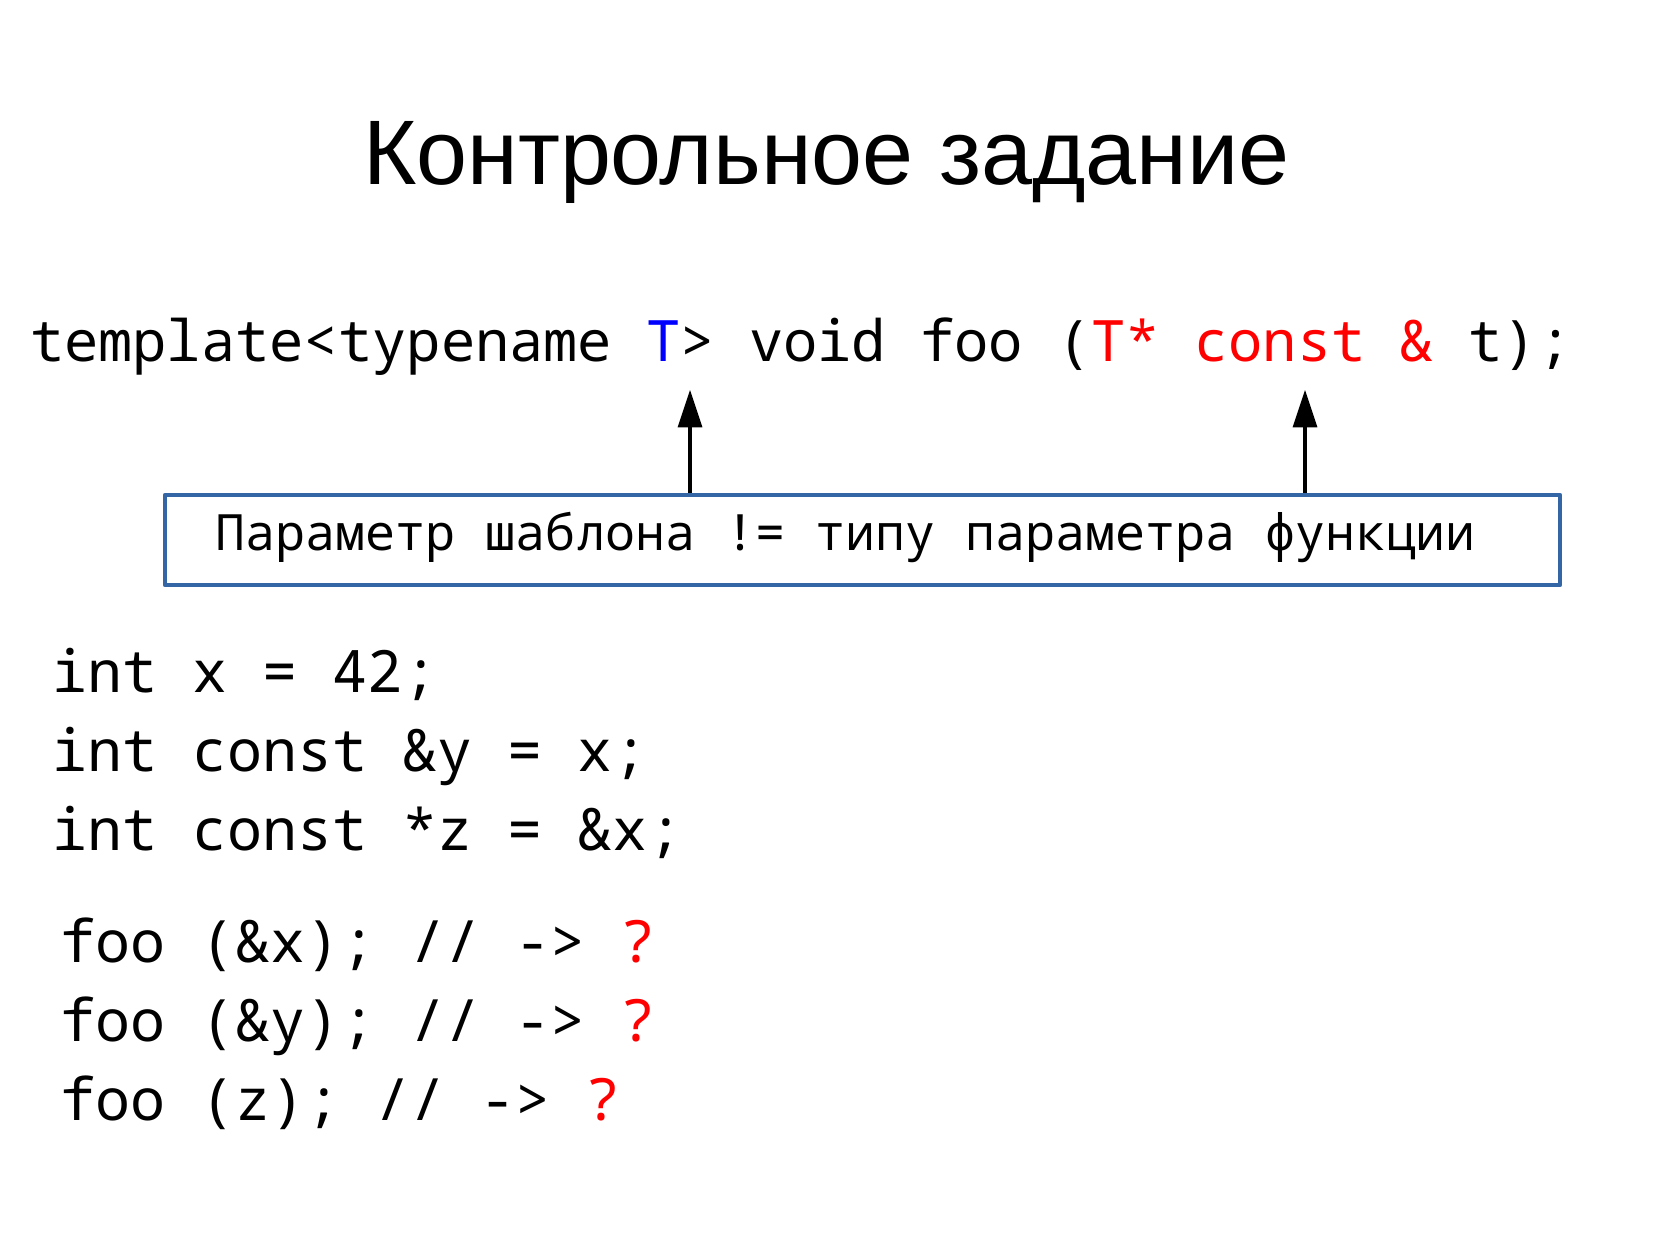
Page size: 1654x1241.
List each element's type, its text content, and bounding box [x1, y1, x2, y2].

list foo (&x); // -> ? foo (&y); // -> ? foo (z); // -> ? [60, 900, 1606, 1186]
list template<typename T> void foo (T* const & t); [30, 300, 1654, 420]
title Контрольное задание [82, 49, 1571, 257]
list int x = 42; int const &y = x; int const *z = &x; [52, 630, 1591, 901]
list Параметр шаблона != типу параметра функции [165, 495, 1561, 586]
